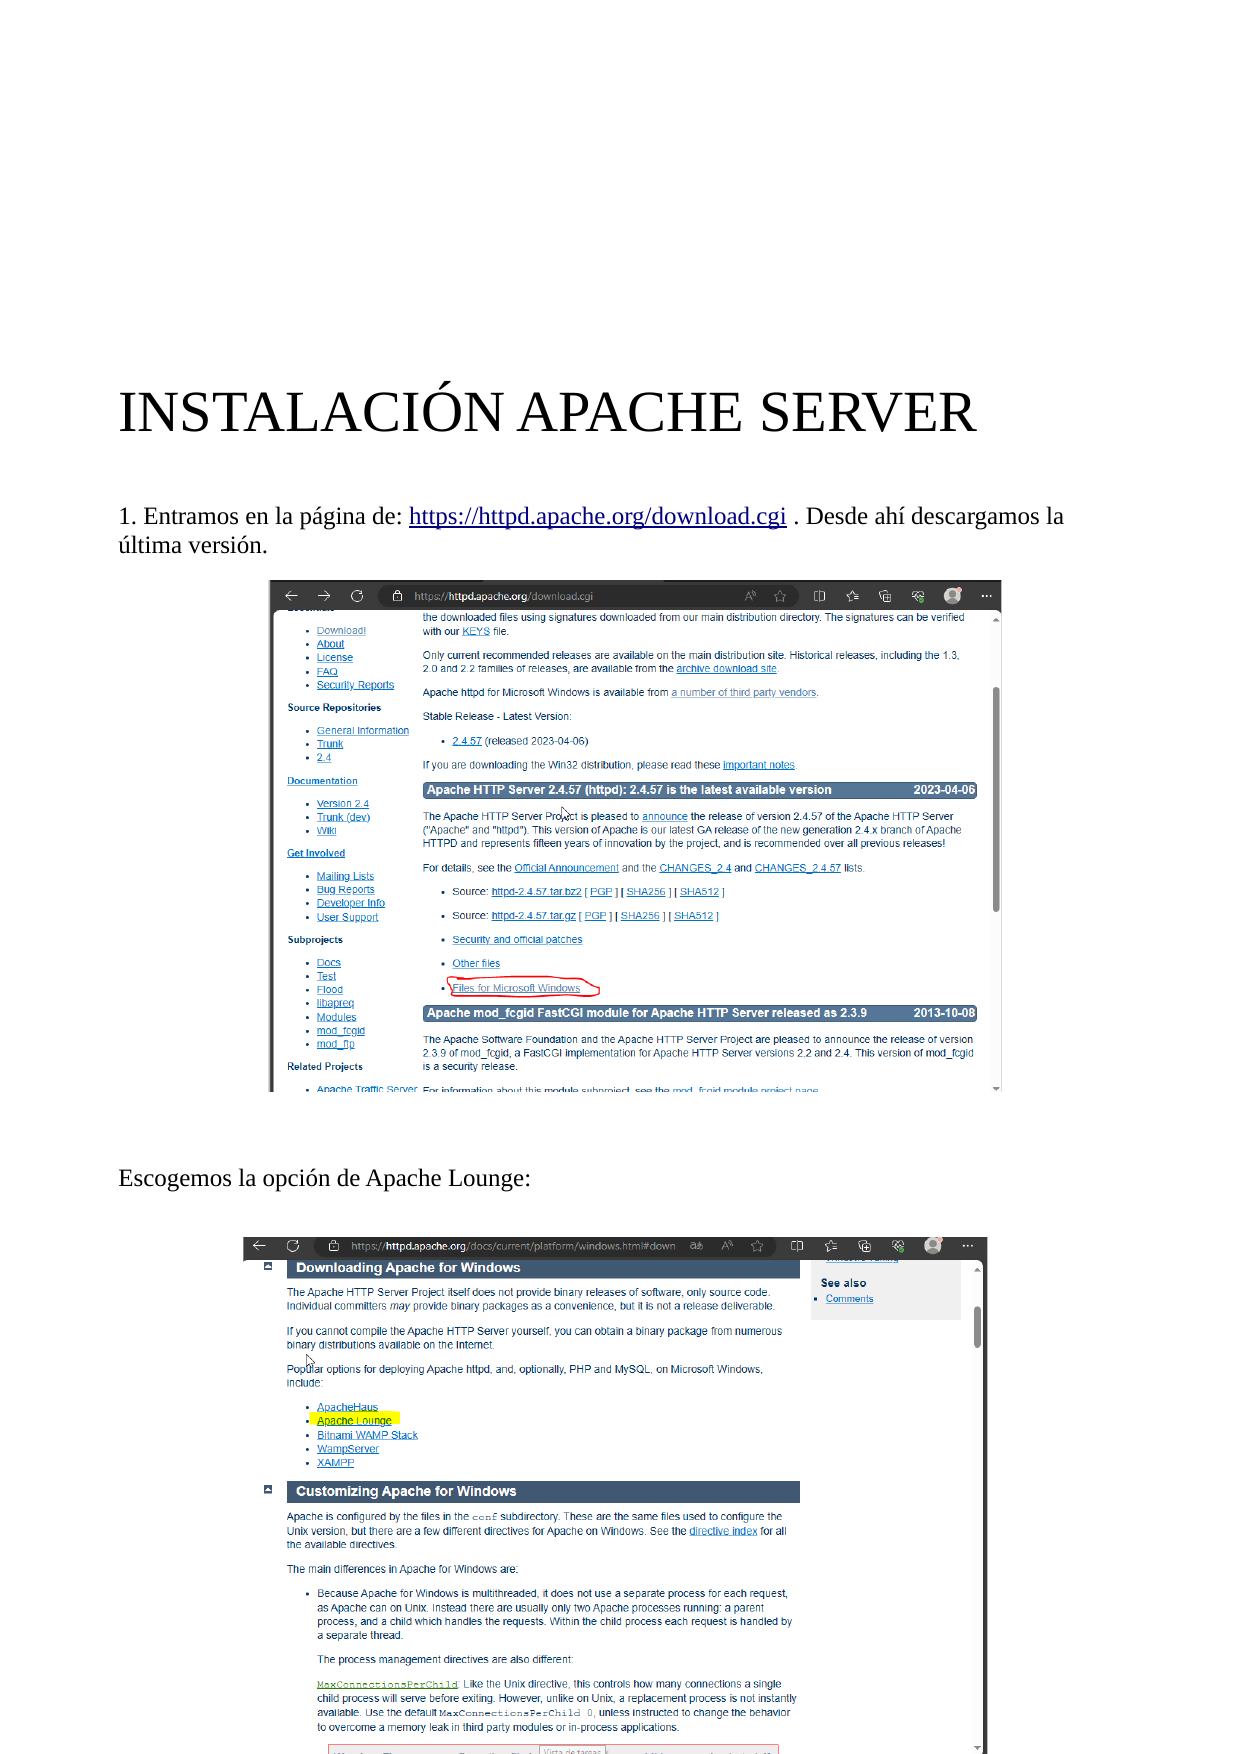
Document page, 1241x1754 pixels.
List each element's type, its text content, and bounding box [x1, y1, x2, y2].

text 1. Entramos en la página de: https://httpd.apache.org/download.cgi . Desde ahí descargamos la última versión. [118, 501, 1122, 559]
text INSTALACIÓN APACHE SERVER [118, 377, 1122, 444]
picture [268, 580, 1002, 1092]
picture [243, 1237, 988, 1754]
text Escogemos la opción de Apache Lounge: [118, 1163, 1122, 1191]
